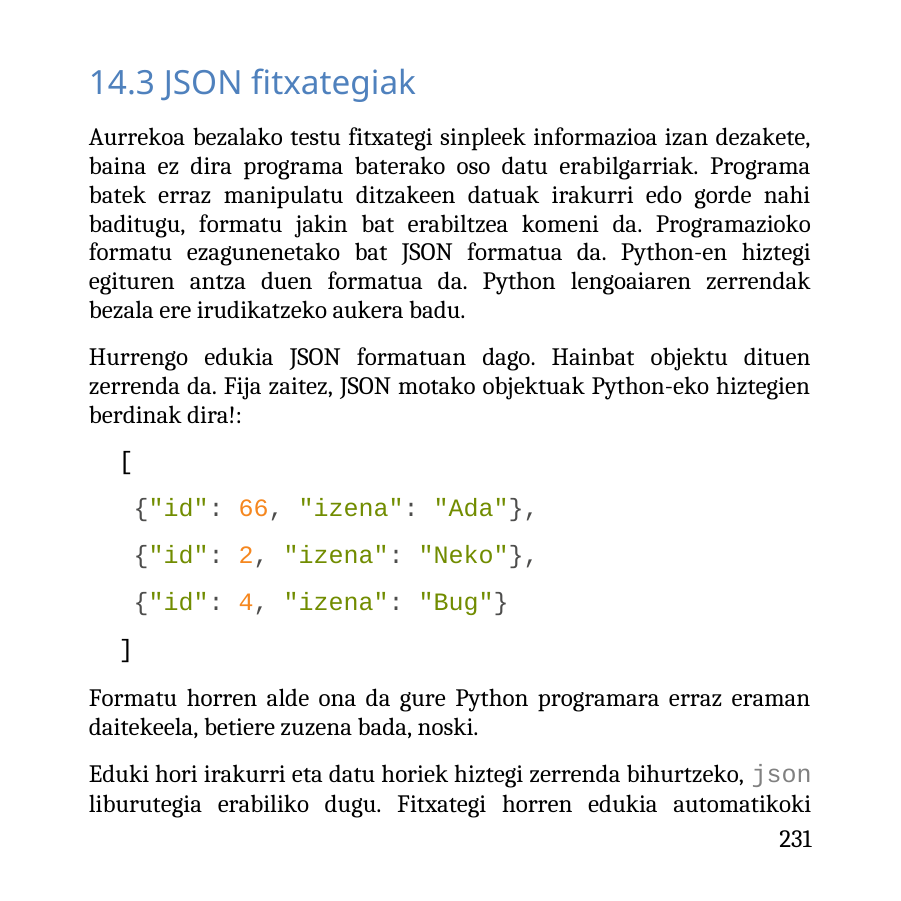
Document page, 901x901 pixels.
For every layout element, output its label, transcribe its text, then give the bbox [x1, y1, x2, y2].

text Eduki hori irakurri eta datu horiek hiztegi zerrenda bihurtzeko, json liburutegia erabiliko dugu. Fitxategi horren edukia automatikoki [89, 760, 811, 819]
text [ [118, 448, 811, 477]
text {"id": 2, "izena": "Neko"}, [118, 542, 811, 571]
text Aurrekoa bezalako testu fitxategi sinpleek informazioa izan dezakete, baina ez dira programa baterako oso datu erabilgarriak. Programa batek erraz manipulatu ditzakeen datuak irakurri edo gorde nahi baditugu, formatu jakin bat erabiltzea komeni da. Programazioko formatu ezagunenetako bat JSON formatua da. Python-en hiztegi egituren antza duen formatua da. Python lengoaiaren zerrendak bezala ere irudikatzeko aukera badu. [89, 123, 811, 324]
text ] [118, 637, 811, 665]
text Formatu horren alde ona da gure Python programara erraz eraman daitekeela, betiere zuzena bada, noski. [89, 684, 811, 741]
text {"id": 4, "izena": "Bug"} [118, 589, 811, 618]
subtitle JSON fitxategiak [89, 59, 811, 104]
text Hurrengo edukia JSON formatuan dago. Hainbat objektu dituen zerrenda da. Fija zaitez, JSON motako objektuak Python-eko hiztegien berdinak dira!: [89, 343, 811, 429]
text {"id": 66, "izena": "Ada"}, [118, 495, 811, 524]
